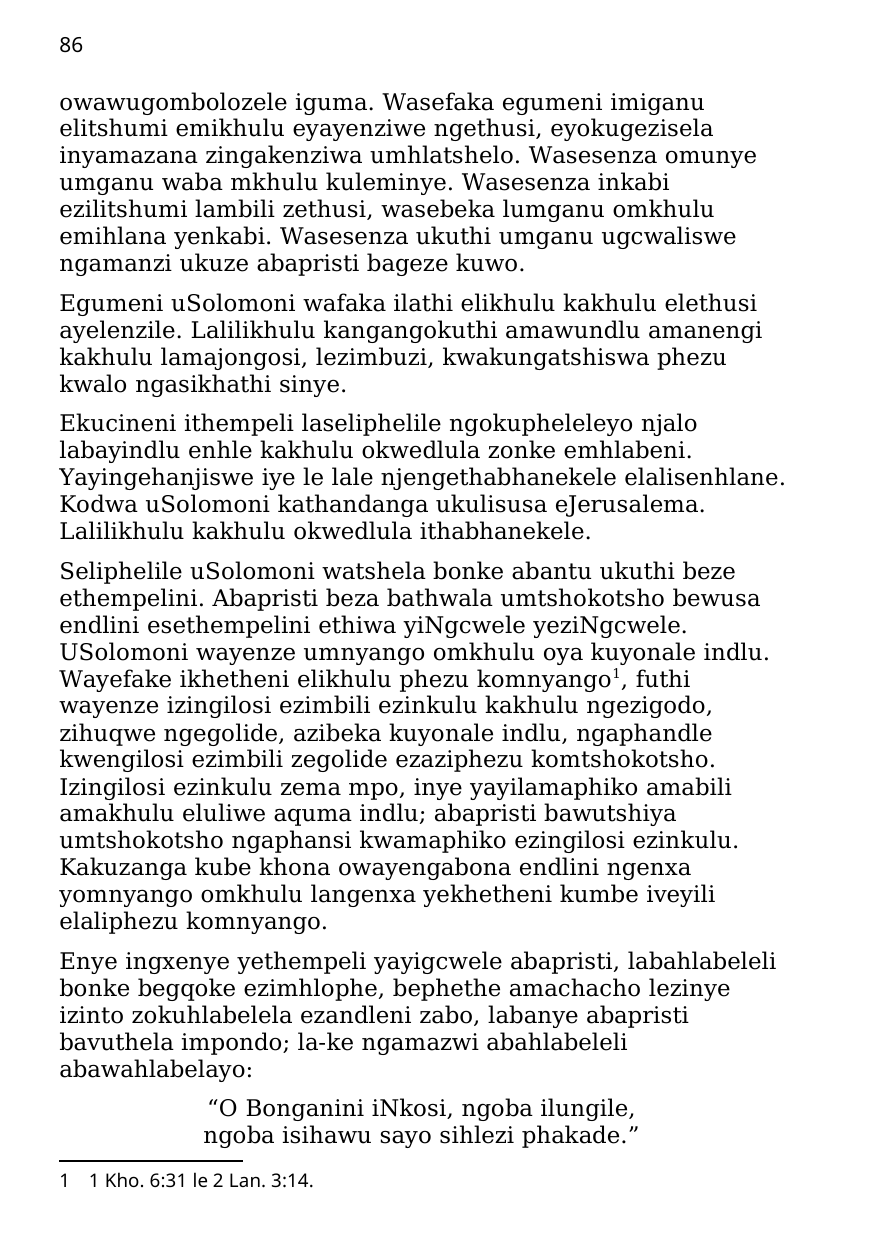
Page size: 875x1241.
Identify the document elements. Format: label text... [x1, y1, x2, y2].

text 1 Kho. 6:31 le 2 Lan. 3:14. [59, 1167, 791, 1193]
text Egumeni uSolomoni wafaka ilathi elikhulu kakhulu elethusi ayelenzile. Lalilikhulu kangangokuthi amawundlu amanengi kakhulu lamajongosi, lezimbuzi, kwakungatshiswa phezu kwalo ngasikhathi sinye. [59, 290, 791, 398]
text Seliphelile uSolomoni watshela bonke abantu ukuthi beze ethempelini. Abapristi beza bathwala umtshokotsho bewusa endlini esethempelini ethiwa yiNgcwele yeziNgcwele. USolomoni wayenze umnyango omkhulu oya kuyonale indlu. Wayefake ikhetheni elikhulu phezu komnyango, futhi wayenze izingilosi ezimbili ezinkulu kakhulu ngezigodo, zihuqwe ngegolide, azibeka kuyonale indlu, ngaphandle kwengilosi ezimbili zegolide ezaziphezu komtshokotsho. Izingilosi ezinkulu zema mpo, inye yayilamaphiko amabili amakhulu eluliwe aquma indlu; abapristi bawutshiya umtshokotsho ngaphansi kwamaphiko ezingilosi ezinkulu. Kakuzanga kube khona owayengabona endlini ngenxa yomnyango omkhulu langenxa yekhetheni kumbe iveyili elaliphezu komnyango. [59, 558, 791, 935]
text “O Bonganini iNkosi, ngoba ilungile, ngoba isihawu sayo sihlezi phakade.” [59, 1095, 791, 1149]
text Ekucineni ithempeli laseliphelile ngokupheleleyo njalo labayindlu enhle kakhulu okwedlula zonke emhlabeni. Yayingehanjiswe iye le lale njengethabhanekele elalisenhlane. Kodwa uSolomoni kathandanga ukulisusa eJerusalema. Lalilikhulu kakhulu okwedlula ithabhanekele. [59, 410, 791, 545]
text Enye ingxenye yethempeli yayigcwele abapristi, labahlabeleli bonke begqoke ezimhlophe, bephethe amachacho lezinye izinto zokuhlabelela ezandleni zabo, labanye abapristi bavuthela impondo; la-ke ngamazwi abahlabeleli abawahlabelayo: [59, 948, 791, 1083]
text owawugombolozele iguma. Wasefaka egumeni imiganu elitshumi emikhulu eyayenziwe ngethusi, eyokugezisela inyamazana zingakenziwa umhlatshelo. Wasesenza omunye umganu waba mkhulu kuleminye. Wasesenza inkabi ezilitshumi lambili zethusi, wasebeka lumganu omkhulu emihlana yenkabi. Wasesenza ukuthi umganu ugcwaliswe ngamanzi ukuze abapristi bageze kuwo. [59, 88, 791, 277]
